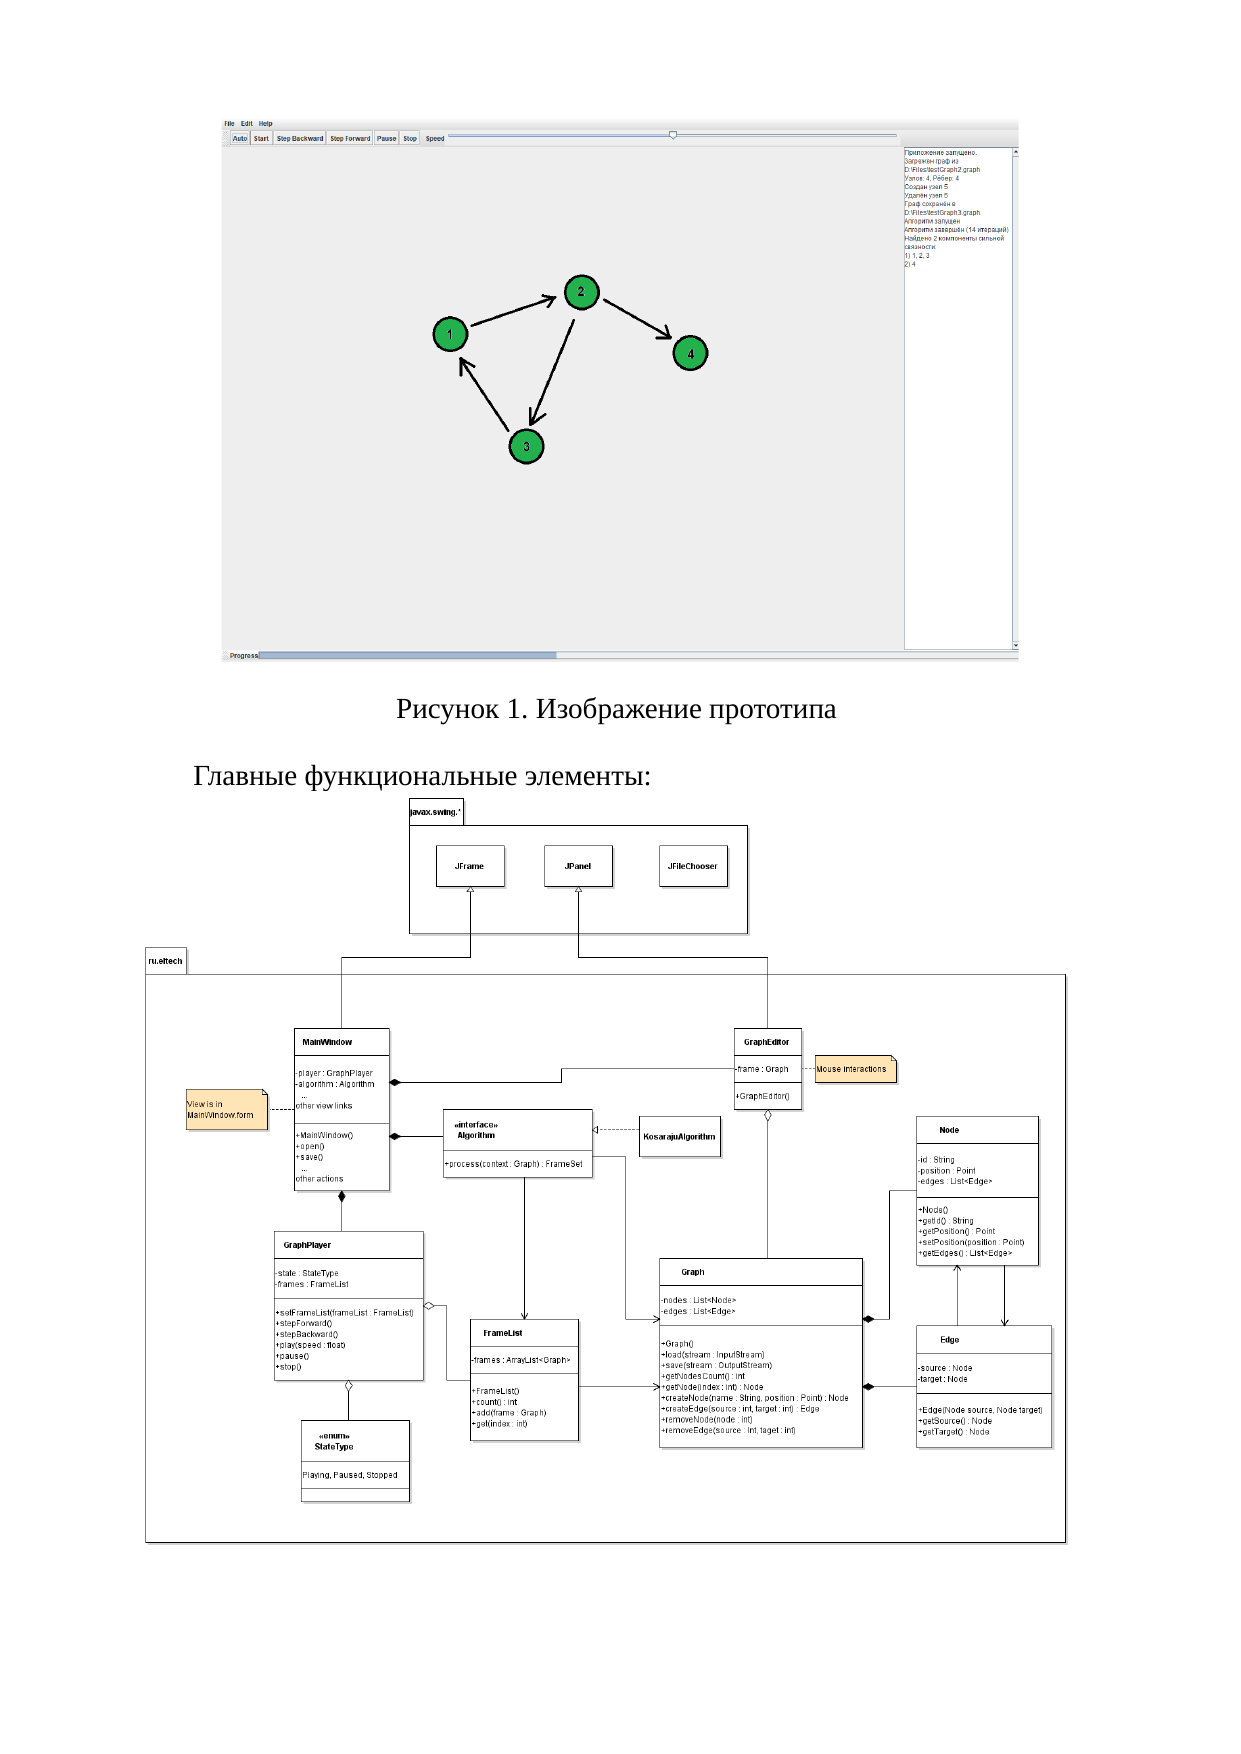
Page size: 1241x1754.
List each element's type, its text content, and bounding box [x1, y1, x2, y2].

picture [221, 118, 1019, 662]
picture [118, 791, 1123, 1585]
text Главные функциональные элементы: [118, 758, 1122, 791]
text Рисунок 1. Изображение прототипа [118, 691, 1122, 724]
